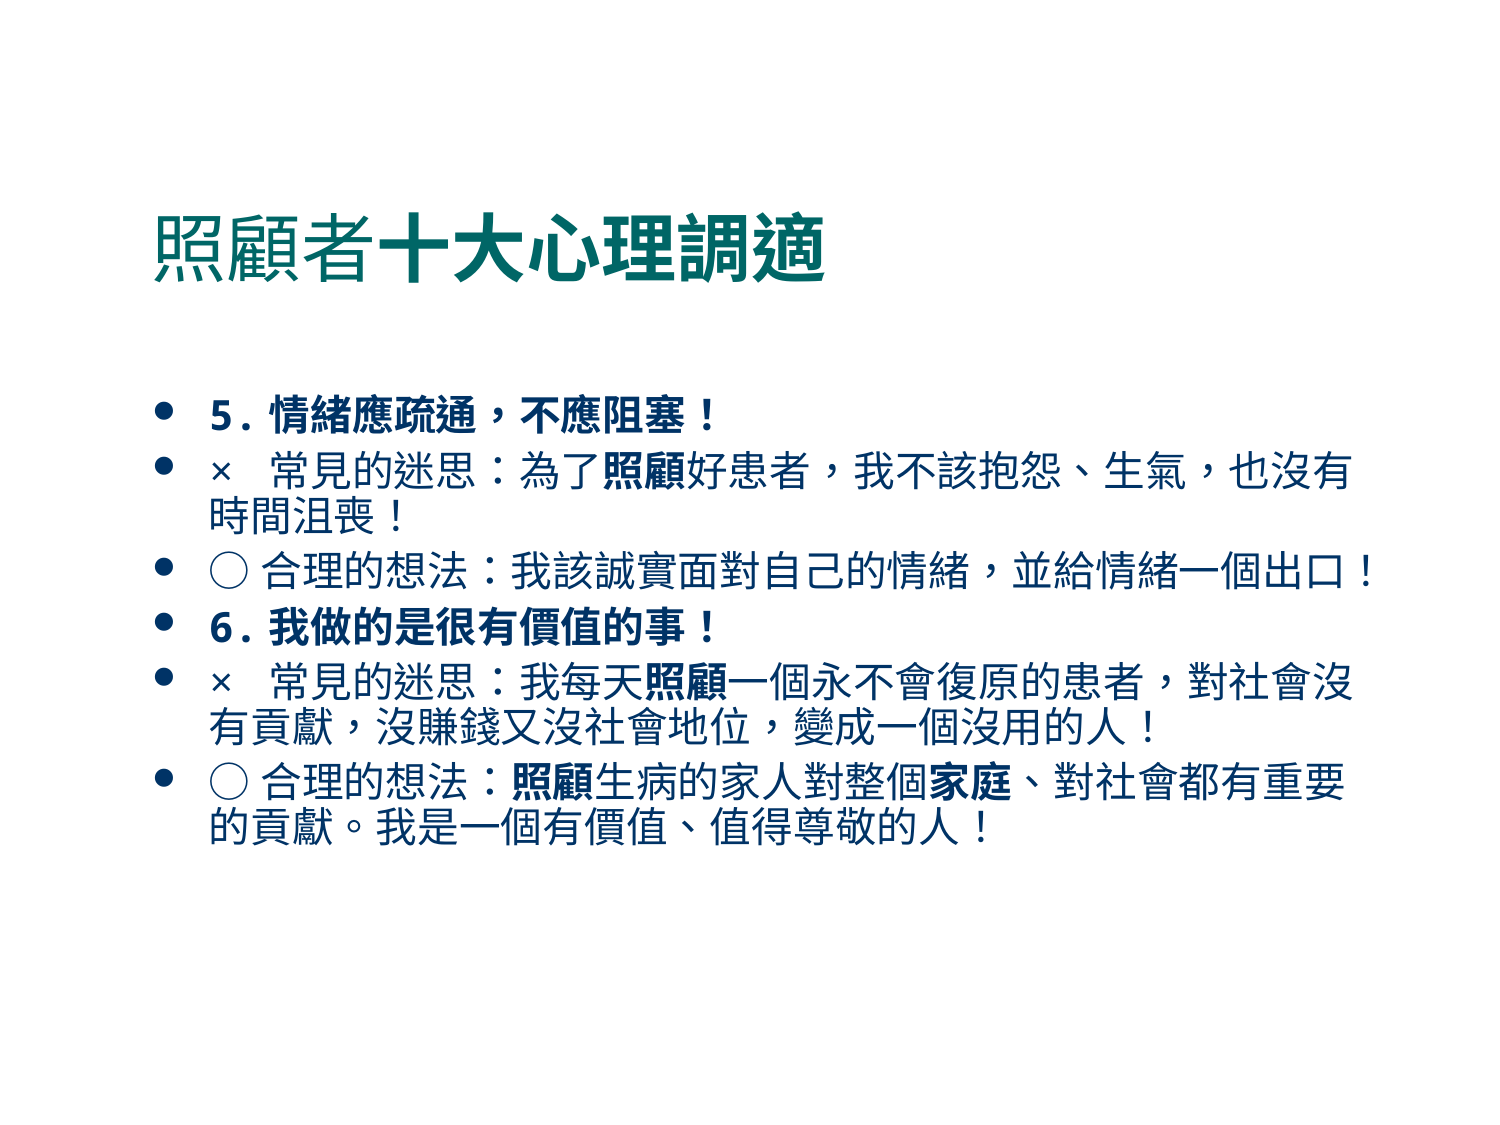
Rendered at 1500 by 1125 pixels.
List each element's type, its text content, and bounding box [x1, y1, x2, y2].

title 照顧者十大心理調適 [136, 136, 1414, 301]
list 5.情緒應疏通，不應阻塞！ × 常見的迷思：為了照顧好患者，我不該抱怨、生氣，也沒有時間沮喪！ ○合理的想法：我該誠實面對自己的情緒，並給情緒一個出口！ 6.我做的是很有價值的事！ × 常見的迷思：我每天照顧一個永不會復原的患者，對社會沒有貢獻，沒賺錢又沒社會地位，變成一個沒用的人！ ○合理的想法：照顧生病的家人對整個家庭、對社會都有重要的貢獻。我是一個有價值、值得尊敬的人！ [137, 387, 1400, 999]
